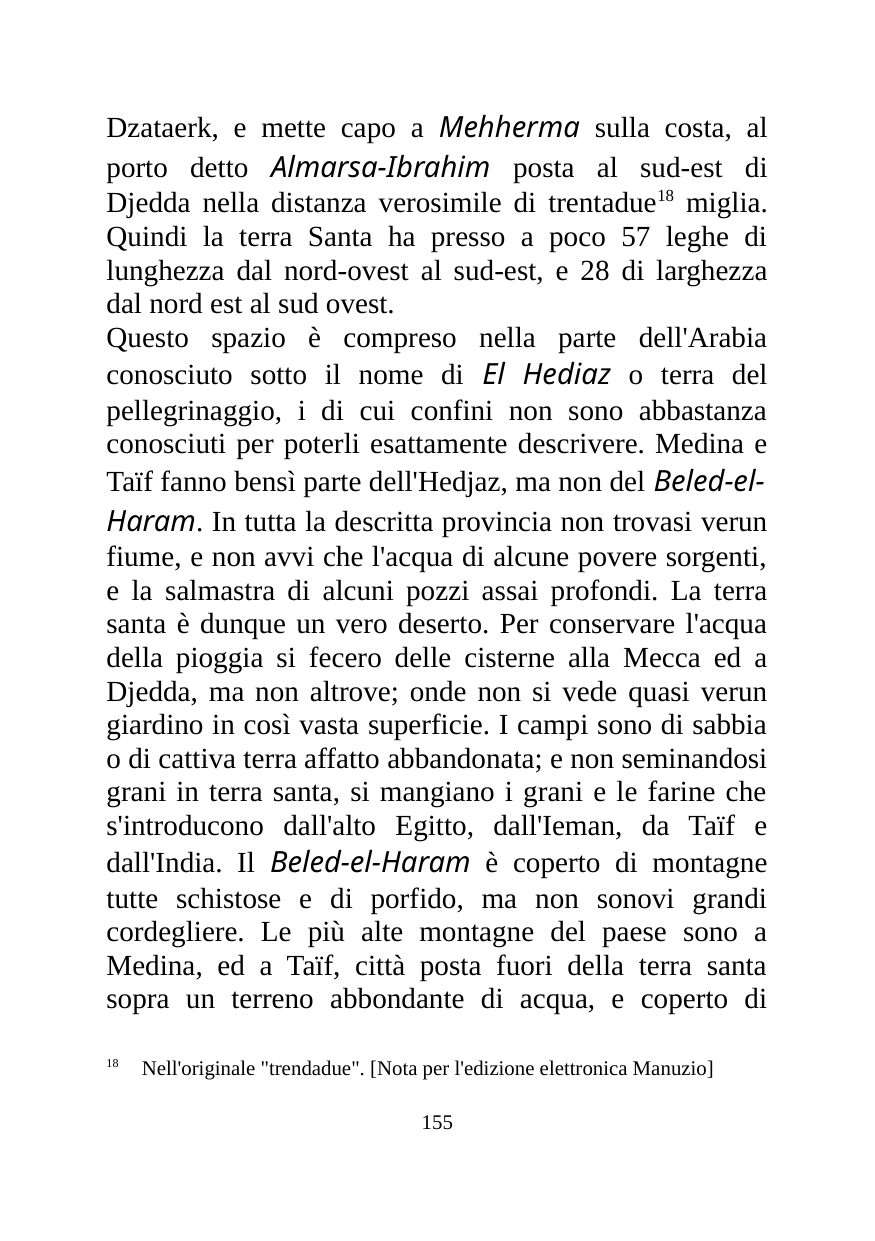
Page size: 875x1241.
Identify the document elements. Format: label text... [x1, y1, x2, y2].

text Dzataerk, e mette capo a Mehherma sulla costa, al porto detto Almarsa-Ibrahim posta al sud-est di Djedda nella distanza verosimile di trentadue miglia. Quindi la terra Santa ha presso a poco 57 leghe di lunghezza dal nord-ovest al sud-est, e 28 di larghezza dal nord est al sud ovest. [106, 106, 768, 320]
text Nell'originale "trendadue". [Nota per l'edizione elettronica Manuzio] [106, 1056, 768, 1080]
text Questo spazio è compreso nella parte dell'Arabia conosciuto sotto il nome di El Hediaz o terra del pellegrinaggio, i di cui confini non sono abbastanza conosciuti per poterli esattamente descrivere. Medina e Taïf fanno bensì parte dell'Hedjaz, ma non del Beled-el-Haram. In tutta la descritta provincia non trovasi verun fiume, e non avvi che l'acqua di alcune povere sorgenti, e la salmastra di alcuni pozzi assai profondi. La terra santa è dunque un vero deserto. Per conservare l'acqua della pioggia si fecero delle cisterne alla Mecca ed a Djedda, ma non altrove; onde non si vede quasi verun giardino in così vasta superficie. I campi sono di sabbia o di cattiva terra affatto abbandonata; e non seminandosi grani in terra santa, si mangiano i grani e le farine che s'introducono dall'alto Egitto, dall'Ieman, da Taïf e dall'India. Il Beled-el-Haram è coperto di montagne tutte schistose e di porfido, ma non sonovi grandi cordegliere. Le più alte montagne del paese sono a Medina, ed a Taïf, città posta fuori della terra santa sopra un terreno abbondante di acqua, e coperto di [106, 320, 768, 1015]
